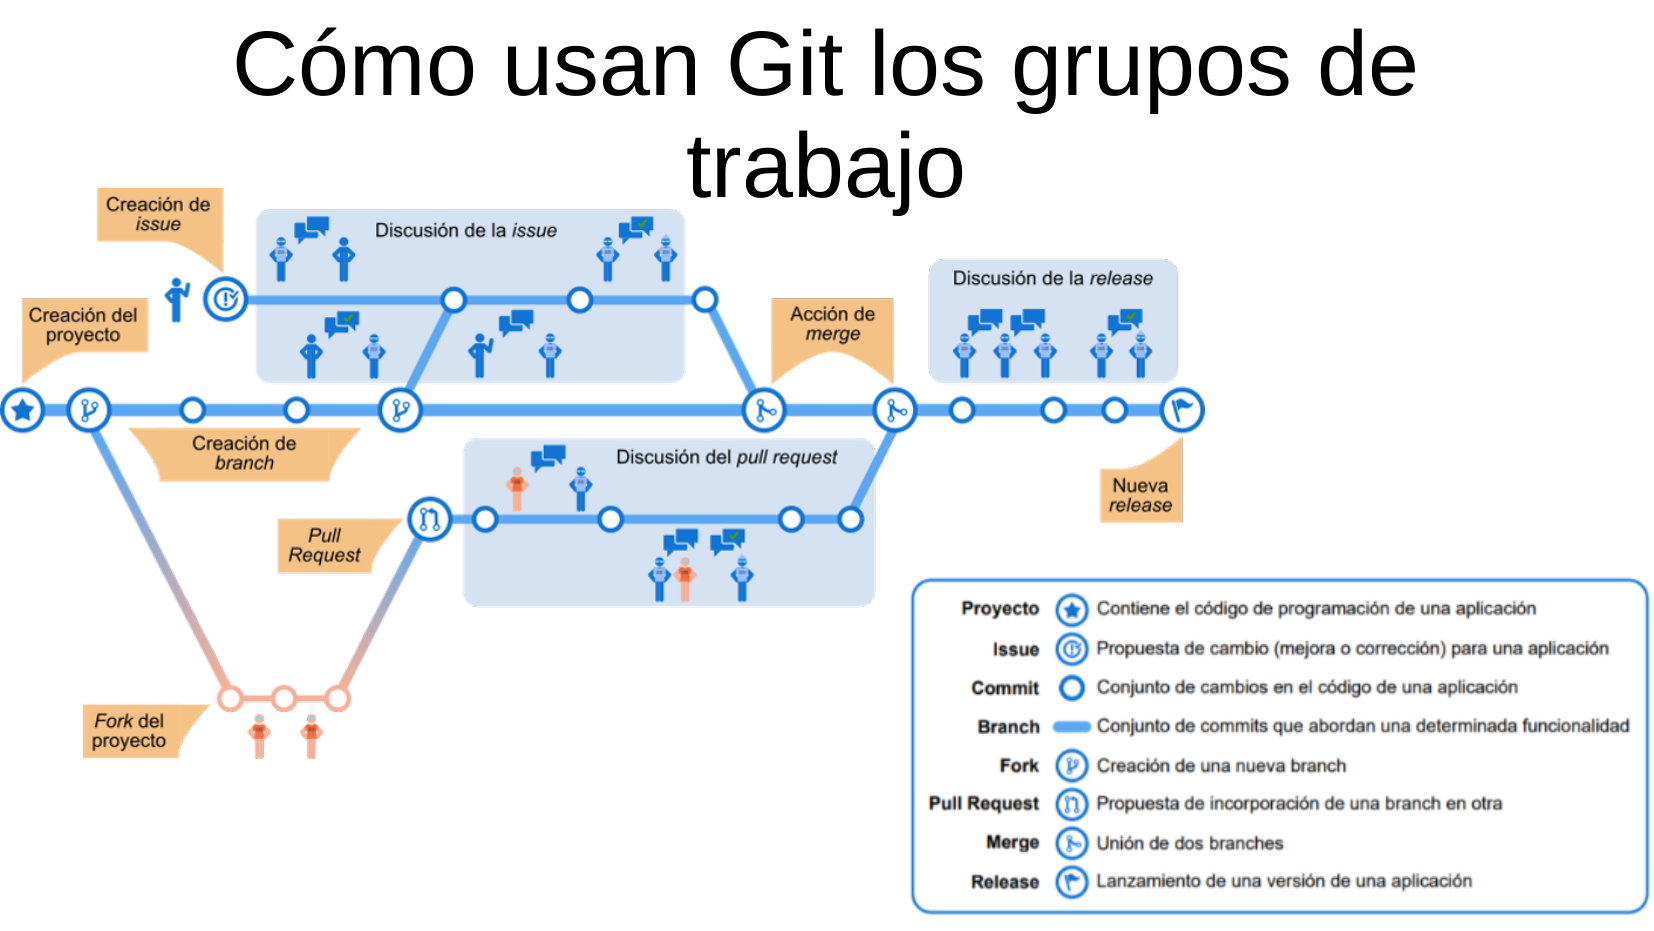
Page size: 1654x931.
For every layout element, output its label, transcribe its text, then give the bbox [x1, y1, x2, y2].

picture [0, 188, 1654, 922]
title Cómo usan Git los grupos de trabajo [82, 12, 1571, 218]
